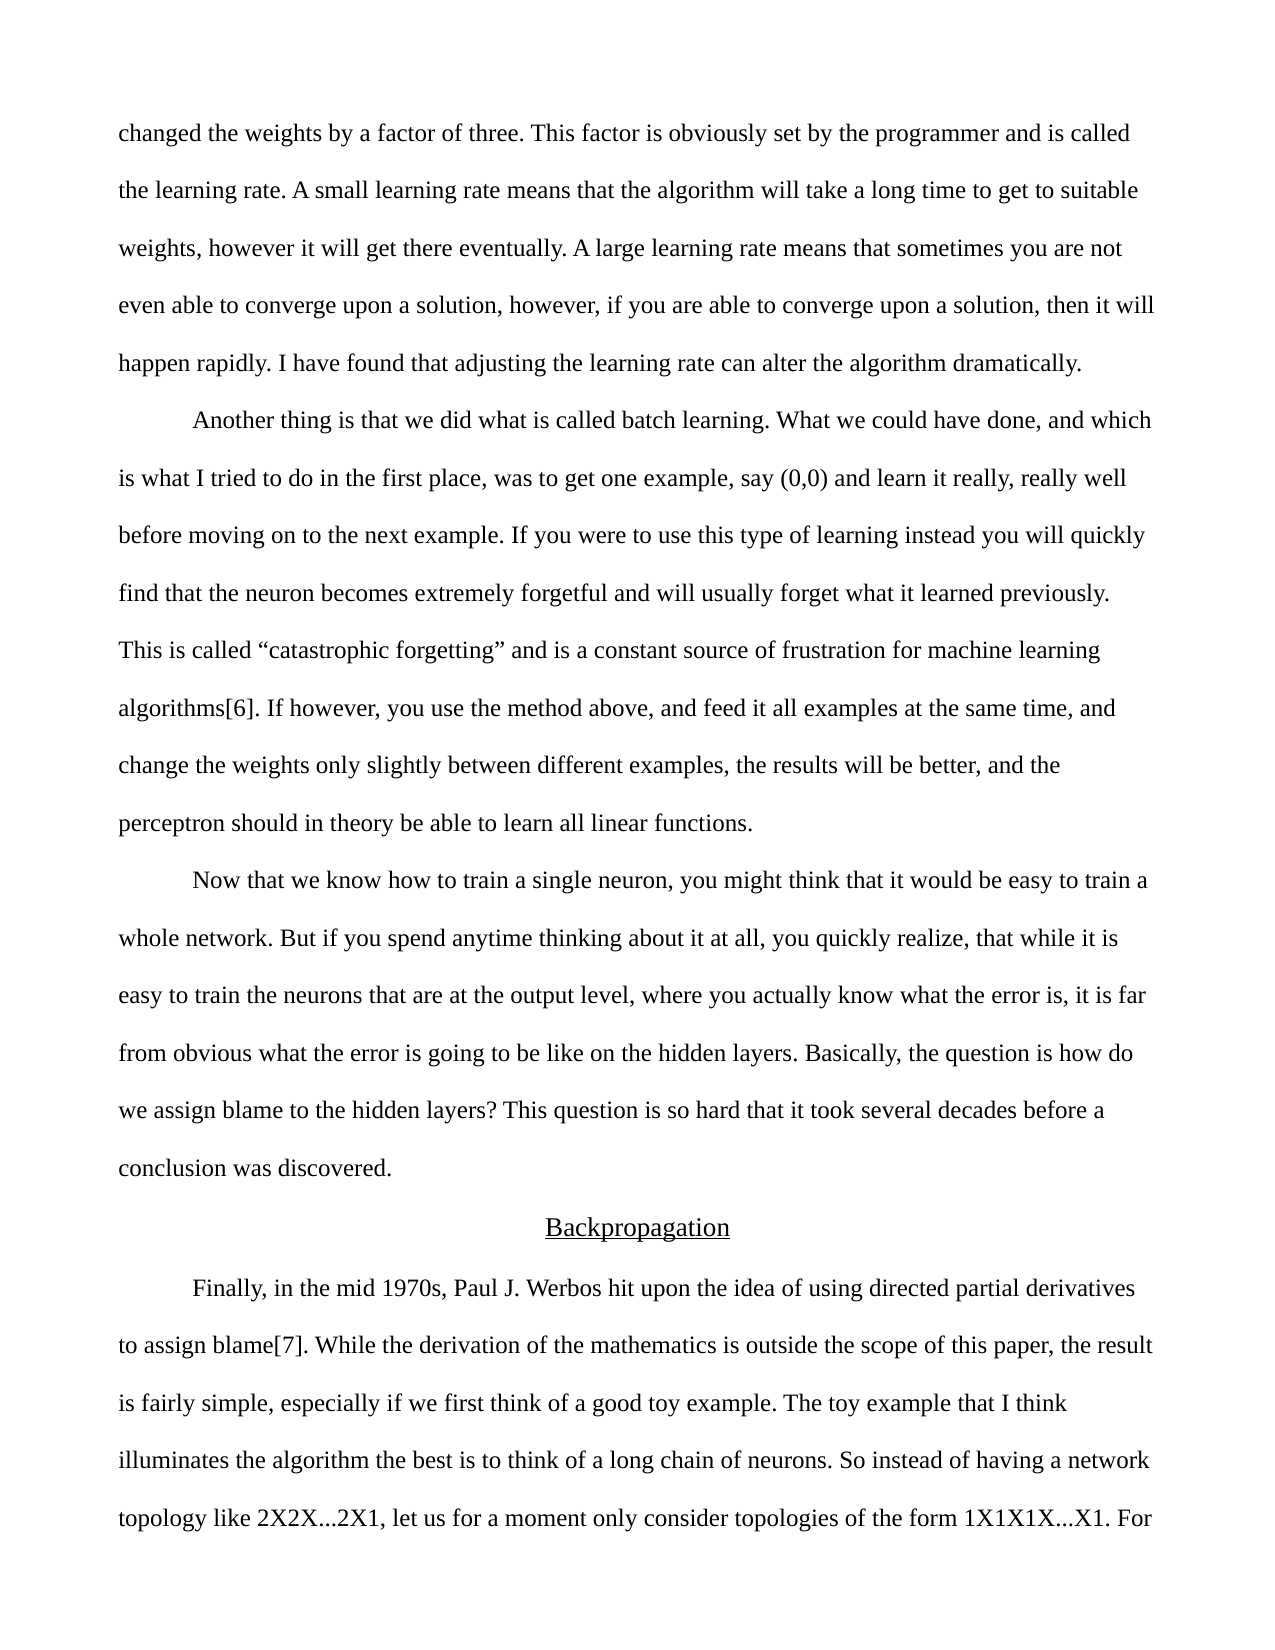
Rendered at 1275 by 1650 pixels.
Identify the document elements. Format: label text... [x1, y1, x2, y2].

text Finally, in the mid 1970s, Paul J. Werbos hit upon the idea of using directed partial derivatives to assign blame[7]. While the derivation of the mathematics is outside the scope of this paper, the result is fairly simple, especially if we first think of a good toy example. The toy example that I think illuminates the algorithm the best is to think of a long chain of neurons. So instead of having a network topology like 2X2X...2X1, let us for a moment only consider topologies of the form 1X1X1X...X1. For [118, 1273, 1157, 1532]
text Now that we know how to train a single neuron, you might think that it would be easy to train a whole network. But if you spend anytime thinking about it at all, you quickly realize, that while it is easy to train the neurons that are at the output level, where you actually know what the error is, it is far from obvious what the error is going to be like on the hidden layers. Basically, the question is how do we assign blame to the hidden layers? This question is so hard that it took several decades before a conclusion was discovered. [118, 866, 1157, 1182]
text Backpropagation [118, 1211, 1157, 1242]
text changed the weights by a factor of three. This factor is obviously set by the programmer and is called the learning rate. A small learning rate means that the algorithm will take a long time to get to suitable weights, however it will get there eventually. A large learning rate means that sometimes you are not even able to converge upon a solution, however, if you are able to converge upon a solution, then it will happen rapidly. I have found that adjusting the learning rate can alter the algorithm dramatically. [118, 118, 1157, 377]
text Another thing is that we did what is called batch learning. What we could have done, and which is what I tried to do in the first place, was to get one example, say (0,0) and learn it really, really well before moving on to the next example. If you were to use this type of learning instead you will quickly find that the neuron becomes extremely forgetful and will usually forget what it learned previously. This is called “catastrophic forgetting” and is a constant source of frustration for machine learning algorithms[6]. If however, you use the method above, and feed it all examples at the same time, and change the weights only slightly between different examples, the results will be better, and the perceptron should in theory be able to learn all linear functions. [118, 406, 1157, 837]
